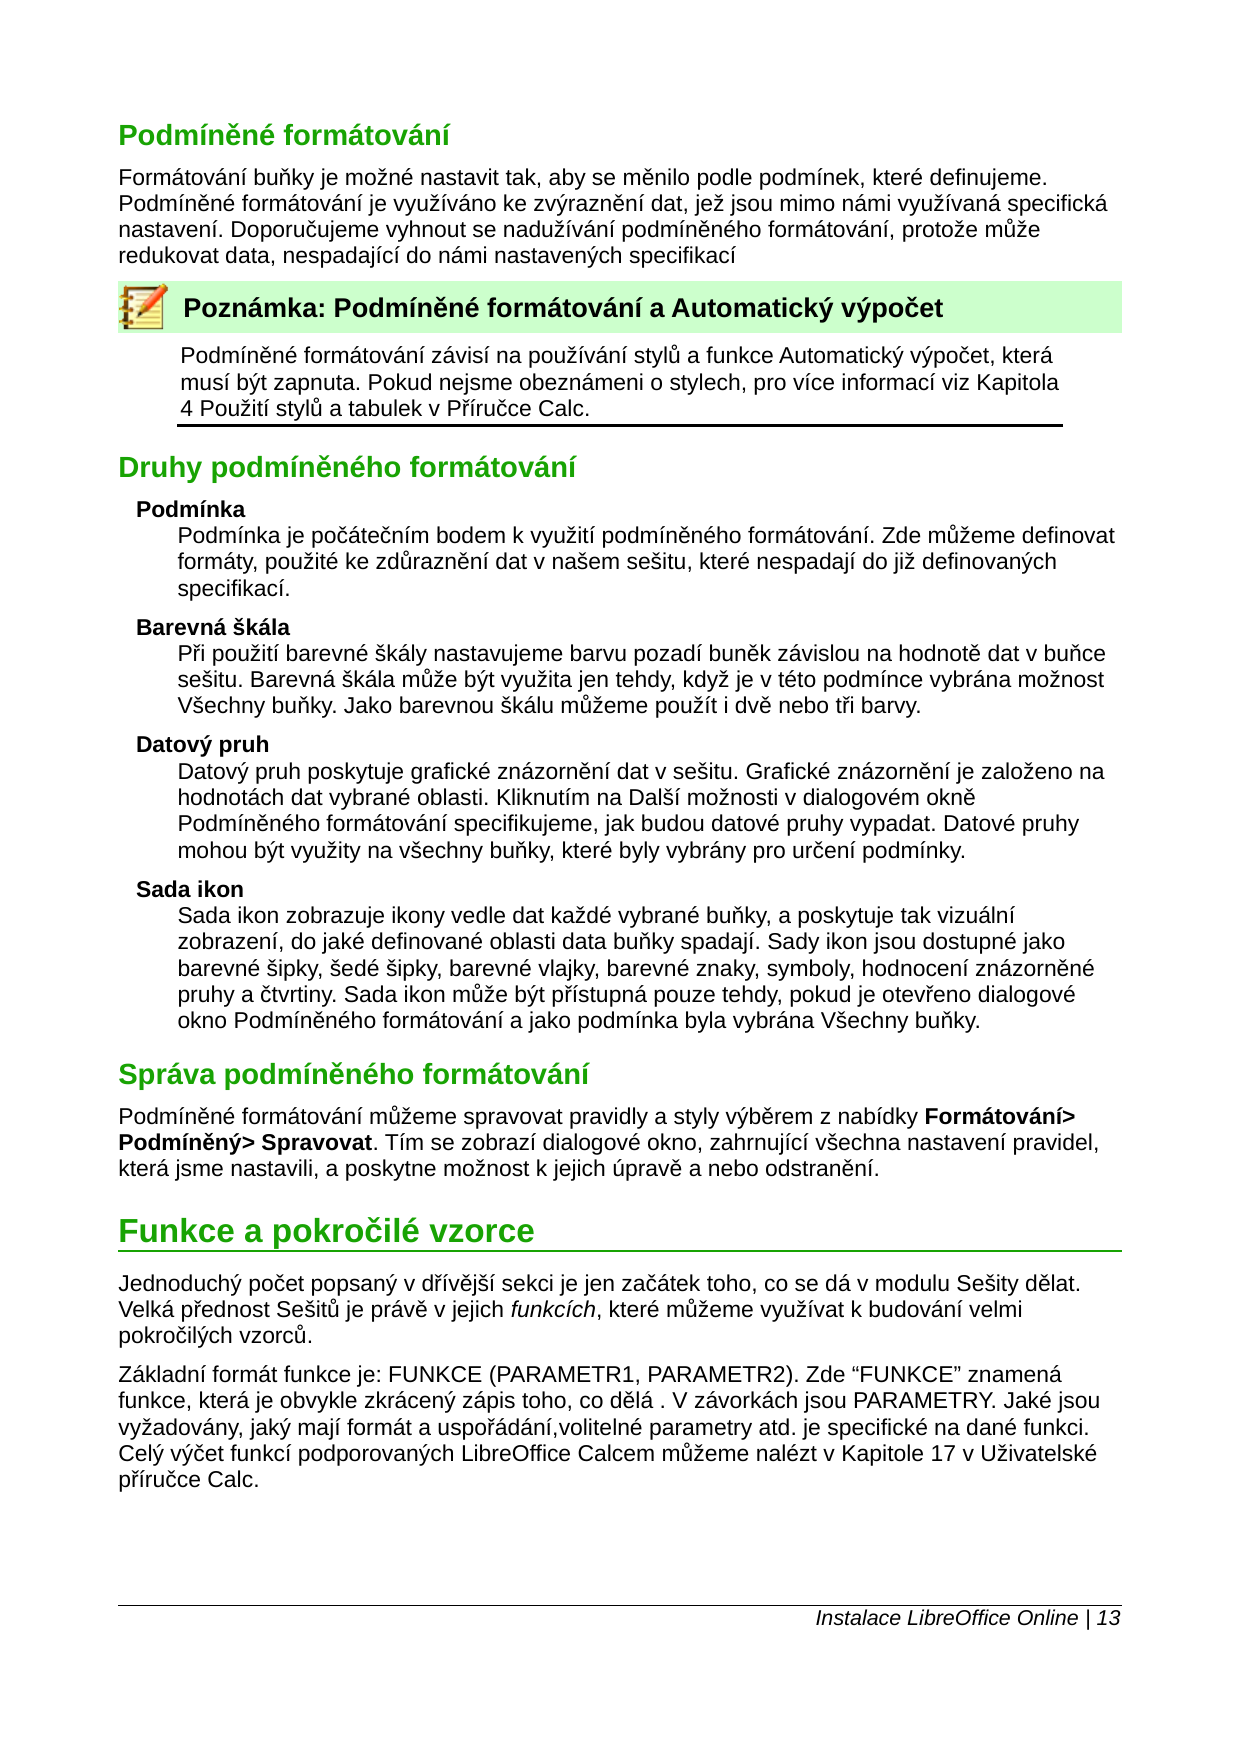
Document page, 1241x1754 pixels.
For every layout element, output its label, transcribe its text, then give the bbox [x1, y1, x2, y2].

picture [119, 282, 170, 333]
text Podmínka je počátečním bodem k využití podmíněného formátování. Zde můžeme definovat formáty, použité ke zdůraznění dat v našem sešitu, které nespadají do již definovaných specifikací. [177, 522, 1122, 601]
text Formátování buňky je možné nastavit tak, aby se měnilo podle podmínek, které definujeme. Podmíněné formátování je využíváno ke zvýraznění dat, jež jsou mimo námi využívaná specifická nastavení. Doporučujeme vyhnout se nadužívání podmíněného formátování, protože může redukovat data, nespadající do námi nastavených specifikací [118, 163, 1122, 269]
text Barevná škála [136, 613, 1122, 640]
subtitle Funkce a pokročilé vzorce [118, 1211, 1122, 1250]
text Datový pruh [136, 731, 1122, 758]
text Základní formát funkce je: FUNKCE (PARAMETR1, PARAMETR2). Zde “FUNKCE” znamená funkce, která je obvykle zkrácený zápis toho, co dělá . V závorkách jsou PARAMETRY. Jaké jsou vyžadovány, jaký mají formát a uspořádání,volitelné parametry atd. je specifické na dané funkci. Celý výčet funkcí podporovaných LibreOffice Calcem můžeme nalézt v Kapitole 17 v Uživatelské příručce Calc. [118, 1361, 1122, 1493]
subtitle Správa podmíněného formátování [118, 1057, 1122, 1091]
text Podmínka [136, 496, 1122, 522]
subtitle Poznámka: Podmíněné formátování a Automatický výpočet [118, 281, 1122, 333]
text Sada ikon [136, 876, 1122, 902]
subtitle Druhy podmíněného formátování [118, 450, 1122, 484]
text Jednoduchý počet popsaný v dřívější sekci je jen začátek toho, co se dá v modulu Sešity dělat. Velká přednost Sešitů je právě v jejich funkcích, které můžeme využívat k budování velmi pokročilých vzorců. [118, 1269, 1122, 1348]
text Datový pruh poskytuje grafické znázornění dat v sešitu. Grafické znázornění je založeno na hodnotách dat vybrané oblasti. Kliknutím na Další možnosti v dialogovém okně Podmíněného formátování specifikujeme, jak budou datové pruhy vypadat. Datové pruhy mohou být využity na všechny buňky, které byly vybrány pro určení podmínky. [177, 758, 1122, 863]
text Sada ikon zobrazuje ikony vedle dat každé vybrané buňky, a poskytuje tak vizuální zobrazení, do jaké definované oblasti data buňky spadají. Sady ikon jsou dostupné jako barevné šipky, šedé šipky, barevné vlajky, barevné znaky, symboly, hodnocení znázorněné pruhy a čtvrtiny. Sada ikon může být přístupná pouze tehdy, pokud je otevřeno dialogové okno Podmíněného formátování a jako podmínka byla vybrána Všechny buňky. [177, 902, 1122, 1034]
text Podmíněné formátování závisí na používání stylů a funkce Automatický výpočet, která musí být zapnuta. Pokud nejsme obeznámeni o stylech, pro více informací viz Kapitola 4 Použití stylů a tabulek v Příručce Calc. [177, 339, 1063, 424]
subtitle Podmíněné formátování [118, 118, 1122, 152]
text Při použití barevné škály nastavujeme barvu pozadí buněk závislou na hodnotě dat v buňce sešitu. Barevná škála může být využita jen tehdy, když je v této podmínce vybrána možnost Všechny buňky. Jako barevnou škálu můžeme použít i dvě nebo tři barvy. [177, 640, 1122, 719]
text Podmíněné formátování můžeme spravovat pravidly a styly výběrem z nabídky Formátování> Podmíněný> Spravovat. Tím se zobrazí dialogové okno, zahrnující všechna nastavení pravidel, která jsme nastavili, a poskytne možnost k jejich úpravě a nebo odstranění. [118, 1103, 1122, 1182]
